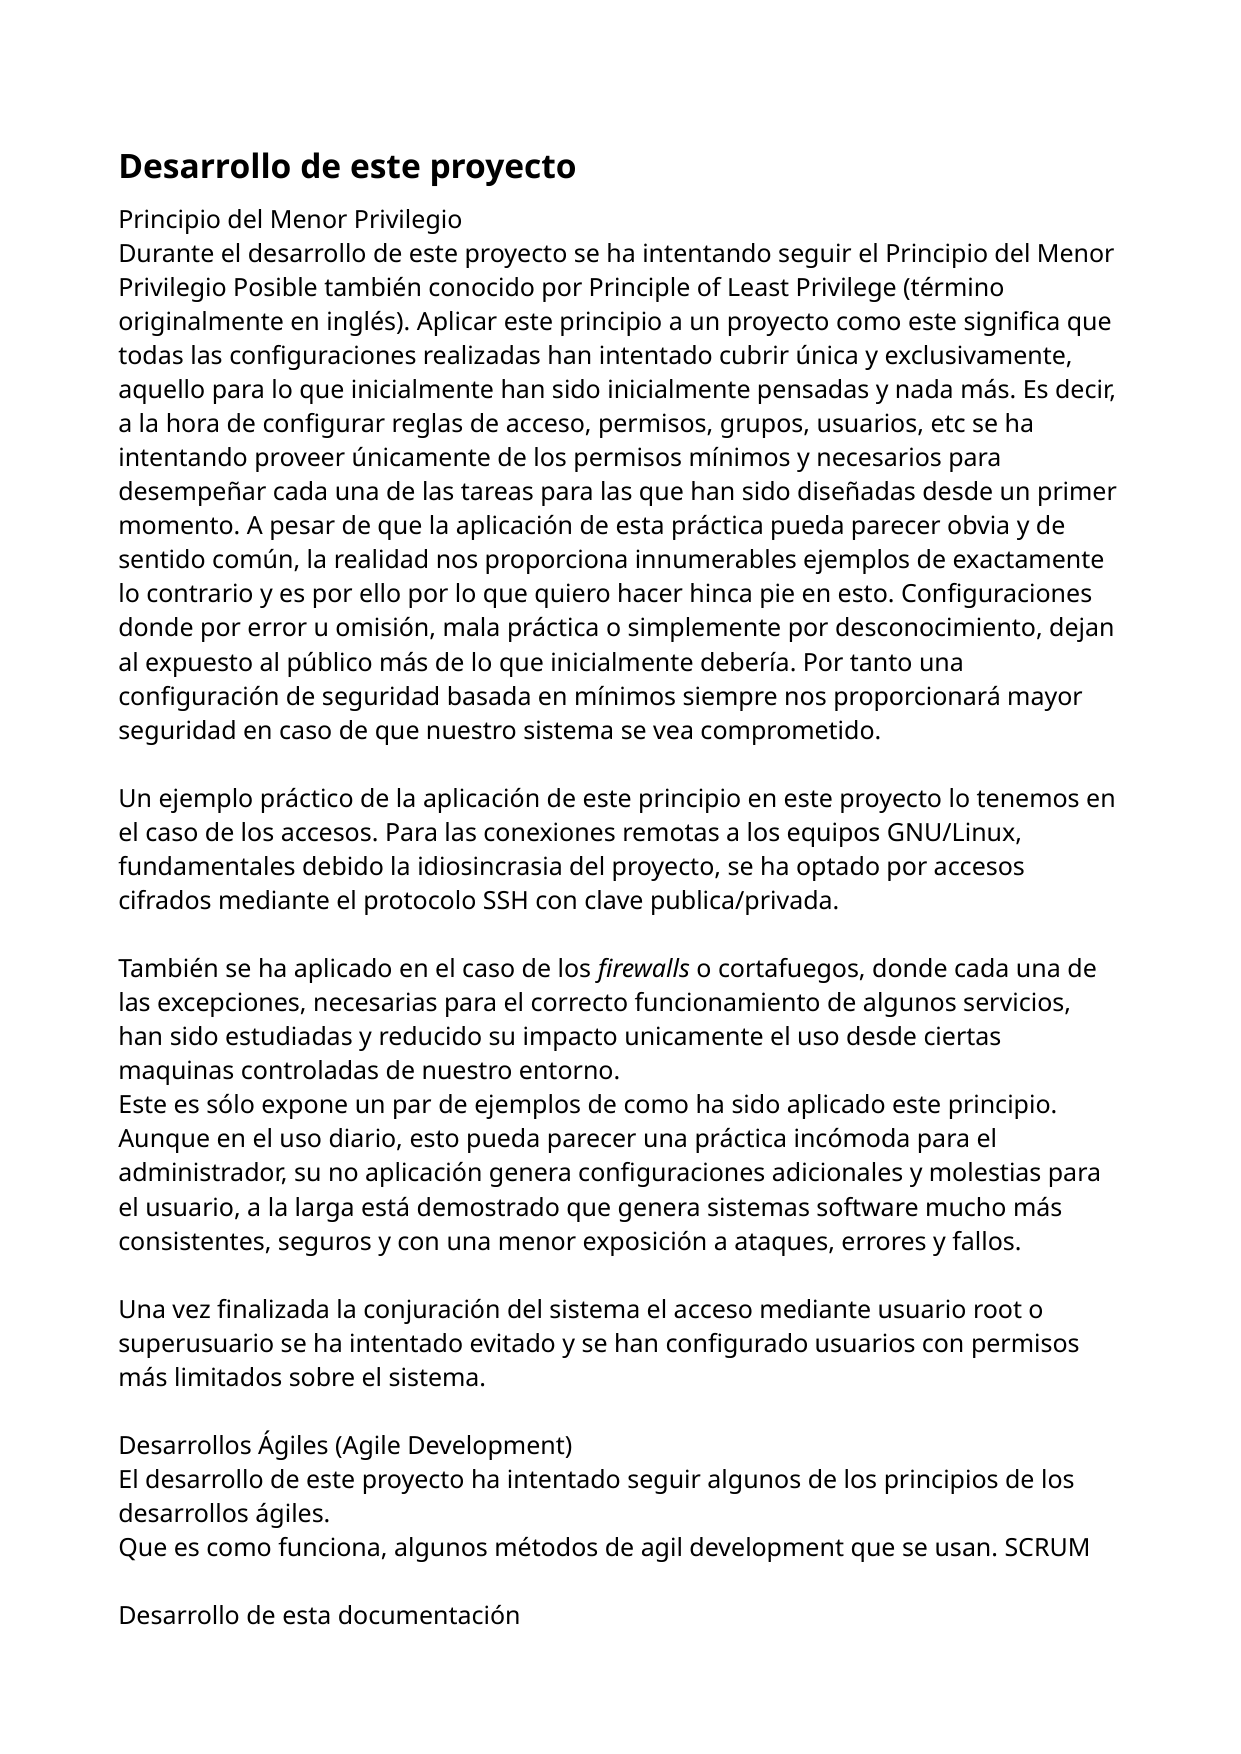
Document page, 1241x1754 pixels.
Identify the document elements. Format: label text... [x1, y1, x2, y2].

text Principio del Menor Privilegio [118, 201, 1122, 235]
text Desarrollos Ágiles (Agile Development) [118, 1428, 1122, 1462]
text También se ha aplicado en el caso de los firewalls o cortafuegos, donde cada una de las excepciones, necesarias para el correcto funcionamiento de algunos servicios, han sido estudiadas y reducido su impacto unicamente el uso desde ciertas maquinas controladas de nuestro entorno. [118, 951, 1122, 1087]
text Aunque en el uso diario, esto pueda parecer una práctica incómoda para el administrador, su no aplicación genera configuraciones adicionales y molestias para el usuario, a la larga está demostrado que genera sistemas software mucho más consistentes, seguros y con una menor exposición a ataques, errores y fallos. [118, 1121, 1122, 1257]
subtitle Desarrollo de este proyecto [118, 143, 1122, 189]
text Durante el desarrollo de este proyecto se ha intentando seguir el Principio del Menor Privilegio Posible también conocido por Principle of Least Privilege (término originalmente en inglés). Aplicar este principio a un proyecto como este significa que todas las configuraciones realizadas han intentado cubrir única y exclusivamente, aquello para lo que inicialmente han sido inicialmente pensadas y nada más. Es decir, a la hora de configurar reglas de acceso, permisos, grupos, usuarios, etc se ha intentando proveer únicamente de los permisos mínimos y necesarios para desempeñar cada una de las tareas para las que han sido diseñadas desde un primer momento. A pesar de que la aplicación de esta práctica pueda parecer obvia y de sentido común, la realidad nos proporciona innumerables ejemplos de exactamente lo contrario y es por ello por lo que quiero hacer hinca pie en esto. Configuraciones donde por error u omisión, mala práctica o simplemente por desconocimiento, dejan al expuesto al público más de lo que inicialmente debería. Por tanto una configuración de seguridad basada en mínimos siempre nos proporcionará mayor seguridad en caso de que nuestro sistema se vea comprometido. [118, 235, 1122, 746]
text Una vez finalizada la conjuración del sistema el acceso mediante usuario root o superusuario se ha intentado evitado y se han configurado usuarios con permisos más limitados sobre el sistema. [118, 1291, 1122, 1393]
text El desarrollo de este proyecto ha intentado seguir algunos de los principios de los desarrollos ágiles. [118, 1462, 1122, 1530]
text Desarrollo de esta documentación [118, 1598, 1122, 1632]
text Un ejemplo práctico de la aplicación de este principio en este proyecto lo tenemos en el caso de los accesos. Para las conexiones remotas a los equipos GNU/Linux, fundamentales debido la idiosincrasia del proyecto, se ha optado por accesos cifrados mediante el protocolo SSH con clave publica/privada. [118, 780, 1122, 917]
text Este es sólo expone un par de ejemplos de como ha sido aplicado este principio. [118, 1087, 1122, 1121]
text Que es como funciona, algunos métodos de agil development que se usan. SCRUM [118, 1530, 1122, 1564]
